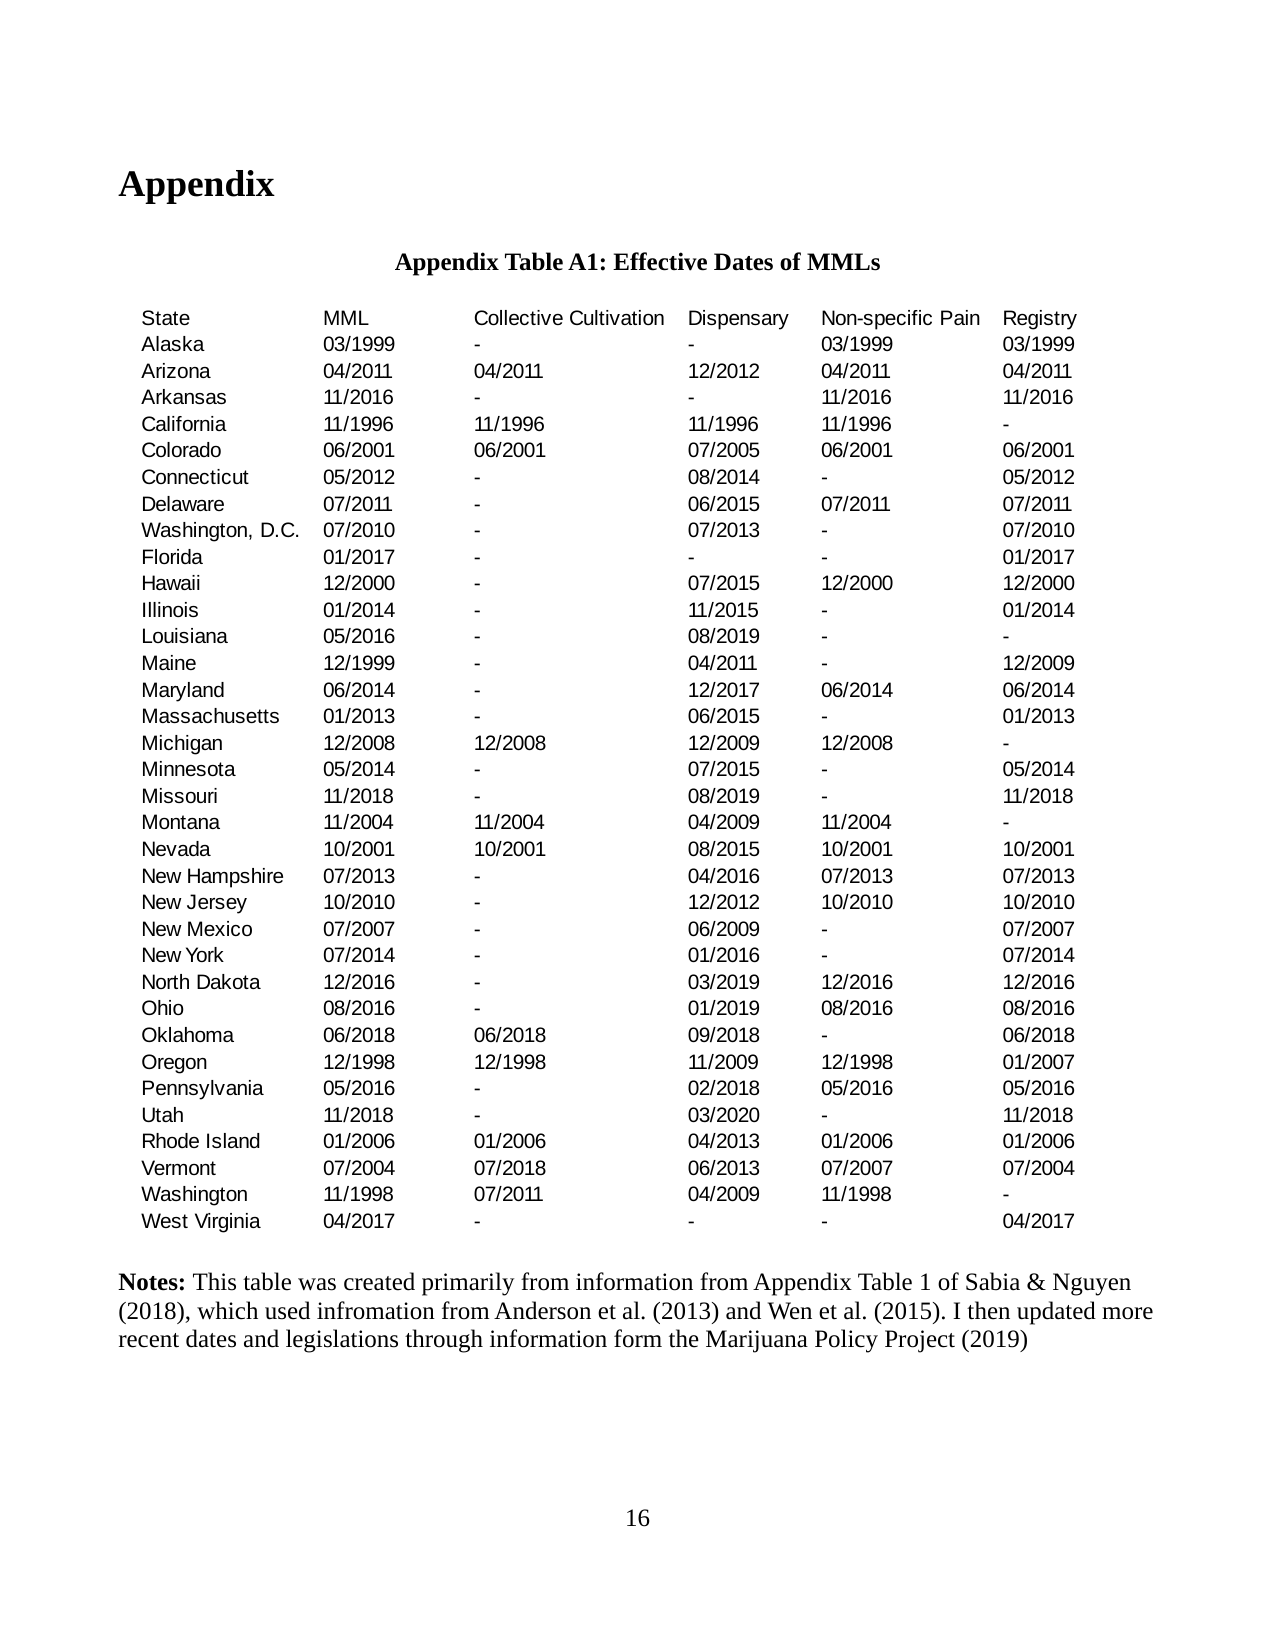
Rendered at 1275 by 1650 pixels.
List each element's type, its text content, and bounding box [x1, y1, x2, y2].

text Appendix Table A1: Effective Dates of MMLs [118, 247, 1157, 276]
text Appendix [118, 161, 1157, 204]
text Notes: This table was created primarily from information from Appendix Table 1 of Sabia & Nguyen (2018), which used infromation from Anderson et al. (2013) and Wen et al. (2015). I then updated more recent dates and legislations through information form the Marijuana Policy Project (2019) [118, 1267, 1157, 1353]
